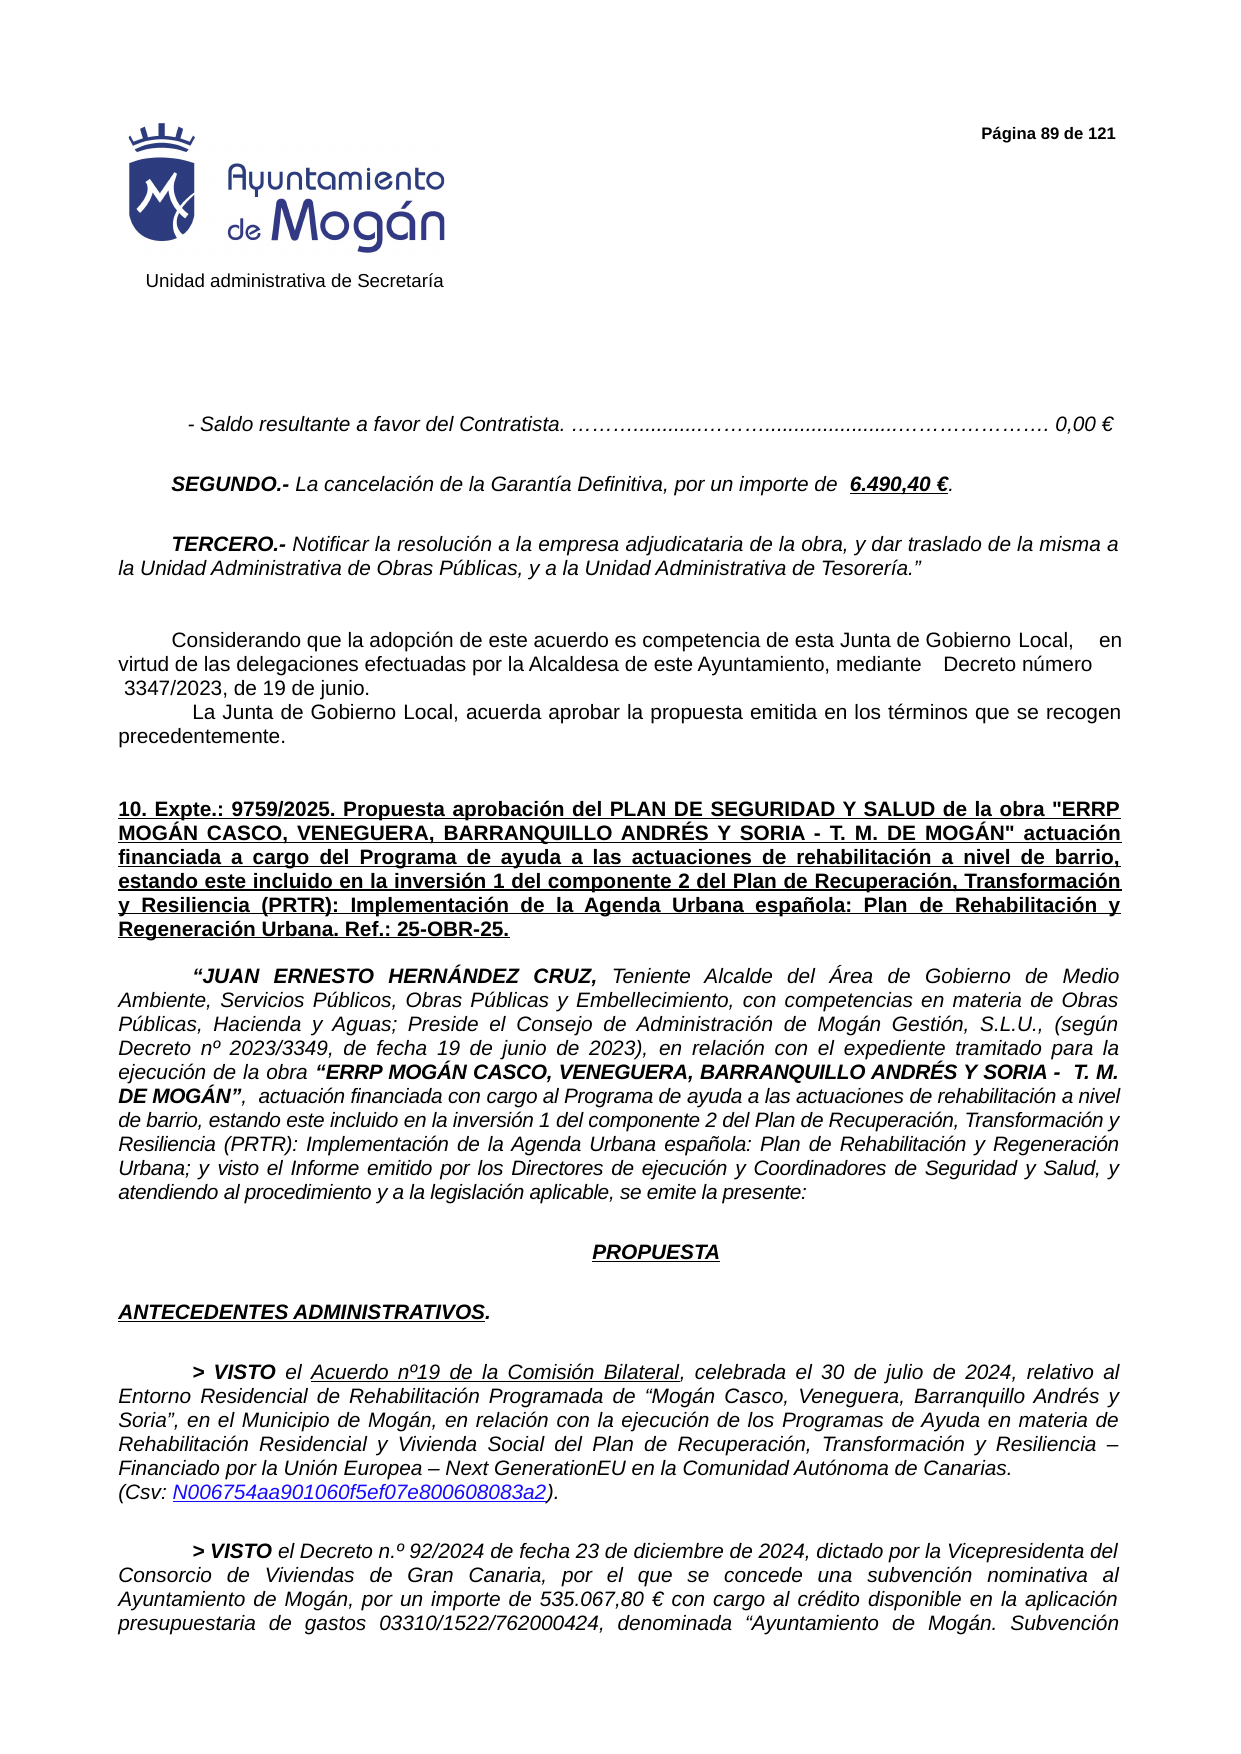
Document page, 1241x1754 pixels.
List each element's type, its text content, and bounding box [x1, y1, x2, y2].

text ANTECEDENTES ADMINISTRATIVOS. [118, 1300, 1122, 1324]
text > VISTO el Decreto n.º 92/2024 de fecha 23 de diciembre de 2024, dictado por la Vicepresidenta del Consorcio de Viviendas de Gran Canaria, por el que se concede una subvención nominativa al Ayuntamiento de Mogán, por un importe de 535.067,80 € con cargo al crédito disponible en la aplicación presupuestaria de gastos 03310/1522/762000424, denominada “Ayuntamiento de Mogán. Subvención [118, 1539, 1122, 1635]
list - Saldo resultante a favor del Contratista. ………............……….......................…………………. 0,00 € [118, 412, 1122, 436]
text y Resiliencia (PRTR): Implementación de la Agenda Urbana española: Plan de Rehabilitación y Regeneración Urbana. Ref.: 25-OBR-25. [118, 891, 1122, 940]
picture [128, 123, 445, 259]
text (Csv: N006754aa901060f5ef07e800608083a2). [118, 1479, 1122, 1503]
text 3347/2023, de 19 de junio. [118, 676, 1122, 700]
text La Junta de Gobierno Local, acuerda aprobar la propuesta emitida en los términos que se recogen precedentemente. [118, 700, 1122, 748]
text PROPUESTA [118, 1240, 1122, 1264]
text o de Administración Especial (Arquitecta), en relación con el expediente arriba [118, 940, 1122, 964]
text “JUAN ERNESTO HERNÁNDEZ CRUZ, Teniente Alcalde del Área de Gobierno de Medio Ambiente, Servicios Públicos, Obras Públicas y Embellecimiento, con competencias en materia de Obras Públicas, Hacienda y Aguas; Preside el Consejo de Administración de Mogán Gestión, S.L.U., (según Decreto nº 2023/3349, de fecha 19 de junio de 2023), en relación con el expediente tramitado para la ejecución de la obra “ERRP MOGÁN CASCO, VENEGUERA, BARRANQUILLO ANDRÉS Y SORIA - T. M. DE MOGÁN”, actuación financiada con cargo al Programa de ayuda a las actuaciones de rehabilitación a nivel de barrio, estando este incluido en la inversión 1 del componente 2 del Plan de Recuperación, Transformación y Resiliencia (PRTR): Implementación de la Agenda Urbana española: Plan de Rehabilitación y Regeneración Urbana; y visto el Informe emitido por los Directores de ejecución y Coordinadores de Seguridad y Salud, y atendiendo al procedimiento y a la legislación aplicable, se emite la presente: [118, 964, 1122, 1204]
text Considerando que la adopción de este acuerdo es competencia de esta Junta de Gobierno Local, en virtud de las delegaciones efectuadas por la Alcaldesa de este Ayuntamiento, mediante Decreto número [118, 628, 1122, 676]
text financiada a cargo del Programa de ayuda a las actuaciones de rehabilitación a nivel de barrio, estando este incluido en la inversión 1 del componente 2 del Plan de Recuperación, Transformación [118, 843, 1122, 889]
text SEGUNDO.- La cancelación de la Garantía Definitiva, por un importe de 6.490,40 €. [118, 472, 1122, 496]
text TERCERO.- Notificar la resolución a la empresa adjudicataria de la obra, y dar traslado de la misma a la Unidad Administrativa de Obras Públicas, y a la Unidad Administrativa de Tesorería.” [65, 532, 1122, 580]
text > VISTO el Acuerdo nº19 de la Comisión Bilateral, celebrada el 30 de julio de 2024, relativo al Entorno Residencial de Rehabilitación Programada de “Mogán Casco, Veneguera, Barranquillo Andrés y Soria”, en el Municipio de Mogán, en relación con la ejecución de los Programas de Ayuda en materia de Rehabilitación Residencial y Vivienda Social del Plan de Recuperación, Transformación y Resiliencia – Financiado por la Unión Europea – Next GenerationEU en la Comunidad Autónoma de Canarias. [118, 1360, 1122, 1479]
text 10. Expte.: 9759/2025. Propuesta aprobación del PLAN DE SEGURIDAD Y SALUD de la obra "ERRP MOGÁN CASCO, VENEGUERA, BARRANQUILLO ANDRÉS Y SORIA - T. M. DE MOGÁN" actuación [118, 797, 1122, 842]
